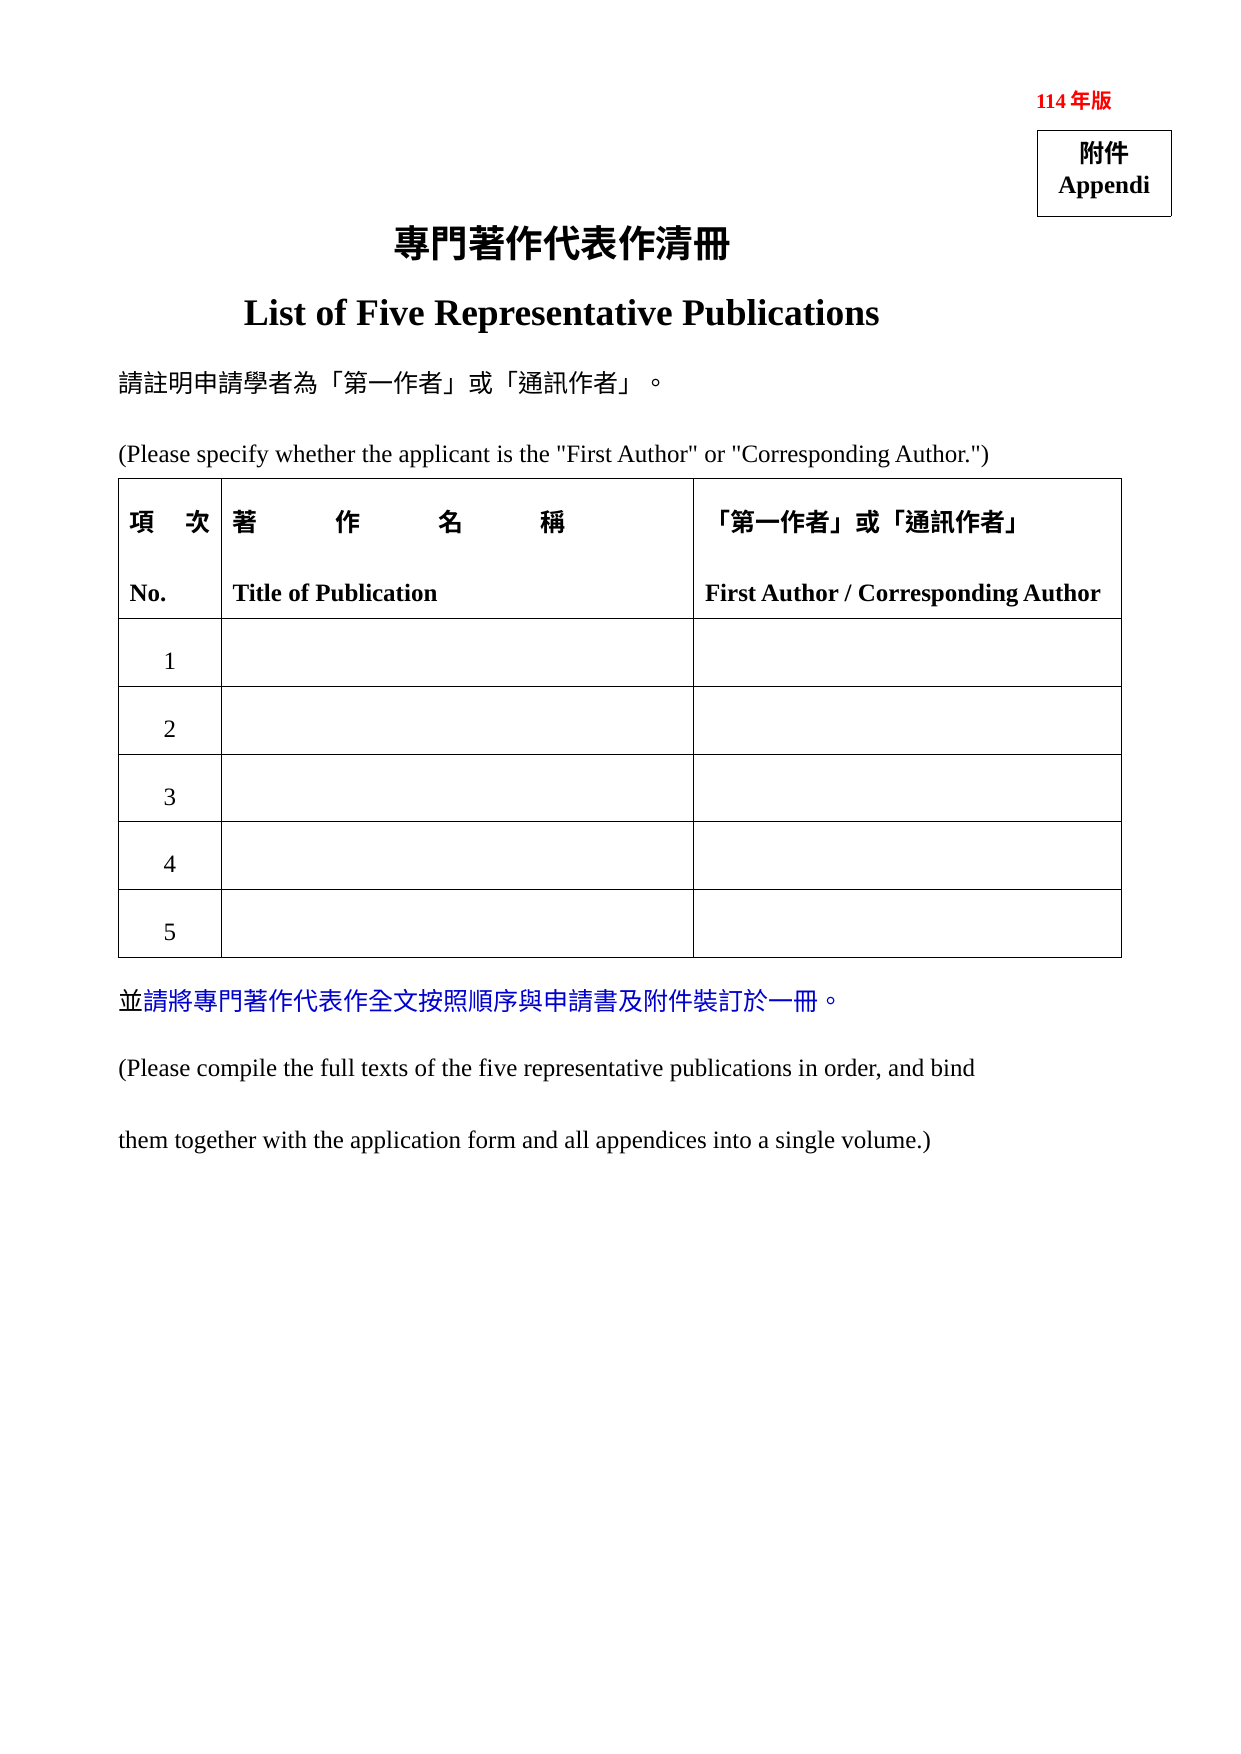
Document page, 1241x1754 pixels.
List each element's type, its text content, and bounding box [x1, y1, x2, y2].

table_header 著作名稱 Title of Publication [222, 479, 693, 618]
table_cell [694, 619, 1121, 686]
table_cell [694, 755, 1121, 821]
text (Please compile the full texts of the five representative publications in order, and bind them together with the application form and all appendices into a single volume.) [118, 1026, 1005, 1160]
table_cell [222, 755, 693, 821]
table_cell [694, 890, 1121, 957]
text 專門著作代表作清冊 [118, 200, 1005, 262]
text 請註明申請學者為「第一作者」或「通訊作者」。 (Please specify whether the applicant is the "First Author" or "Corresponding Author.") [118, 339, 1005, 474]
text [1038, 131, 1171, 216]
text List of Five Representative Publications [118, 271, 1005, 333]
text Appendix [1052, 169, 1156, 208]
text 並請將專門著作代表作全文按照順序與申請書及附件裝訂於一冊。 [118, 958, 1005, 1020]
table_header 項次 No. [119, 479, 221, 618]
text 附件 [1052, 138, 1156, 169]
table_cell [694, 822, 1121, 889]
table_header 「第一作者」或「通訊作者」 First Author / Corresponding Author [694, 479, 1121, 618]
table_cell 2 [119, 687, 221, 753]
table_cell [694, 687, 1121, 753]
table_cell 4 [119, 822, 221, 889]
table_cell [222, 687, 693, 753]
table_cell [222, 619, 693, 686]
table_cell 5 [119, 890, 221, 957]
table_cell [222, 822, 693, 889]
table_cell 1 [119, 619, 221, 686]
table_cell [222, 890, 693, 957]
table_cell 3 [119, 755, 221, 821]
